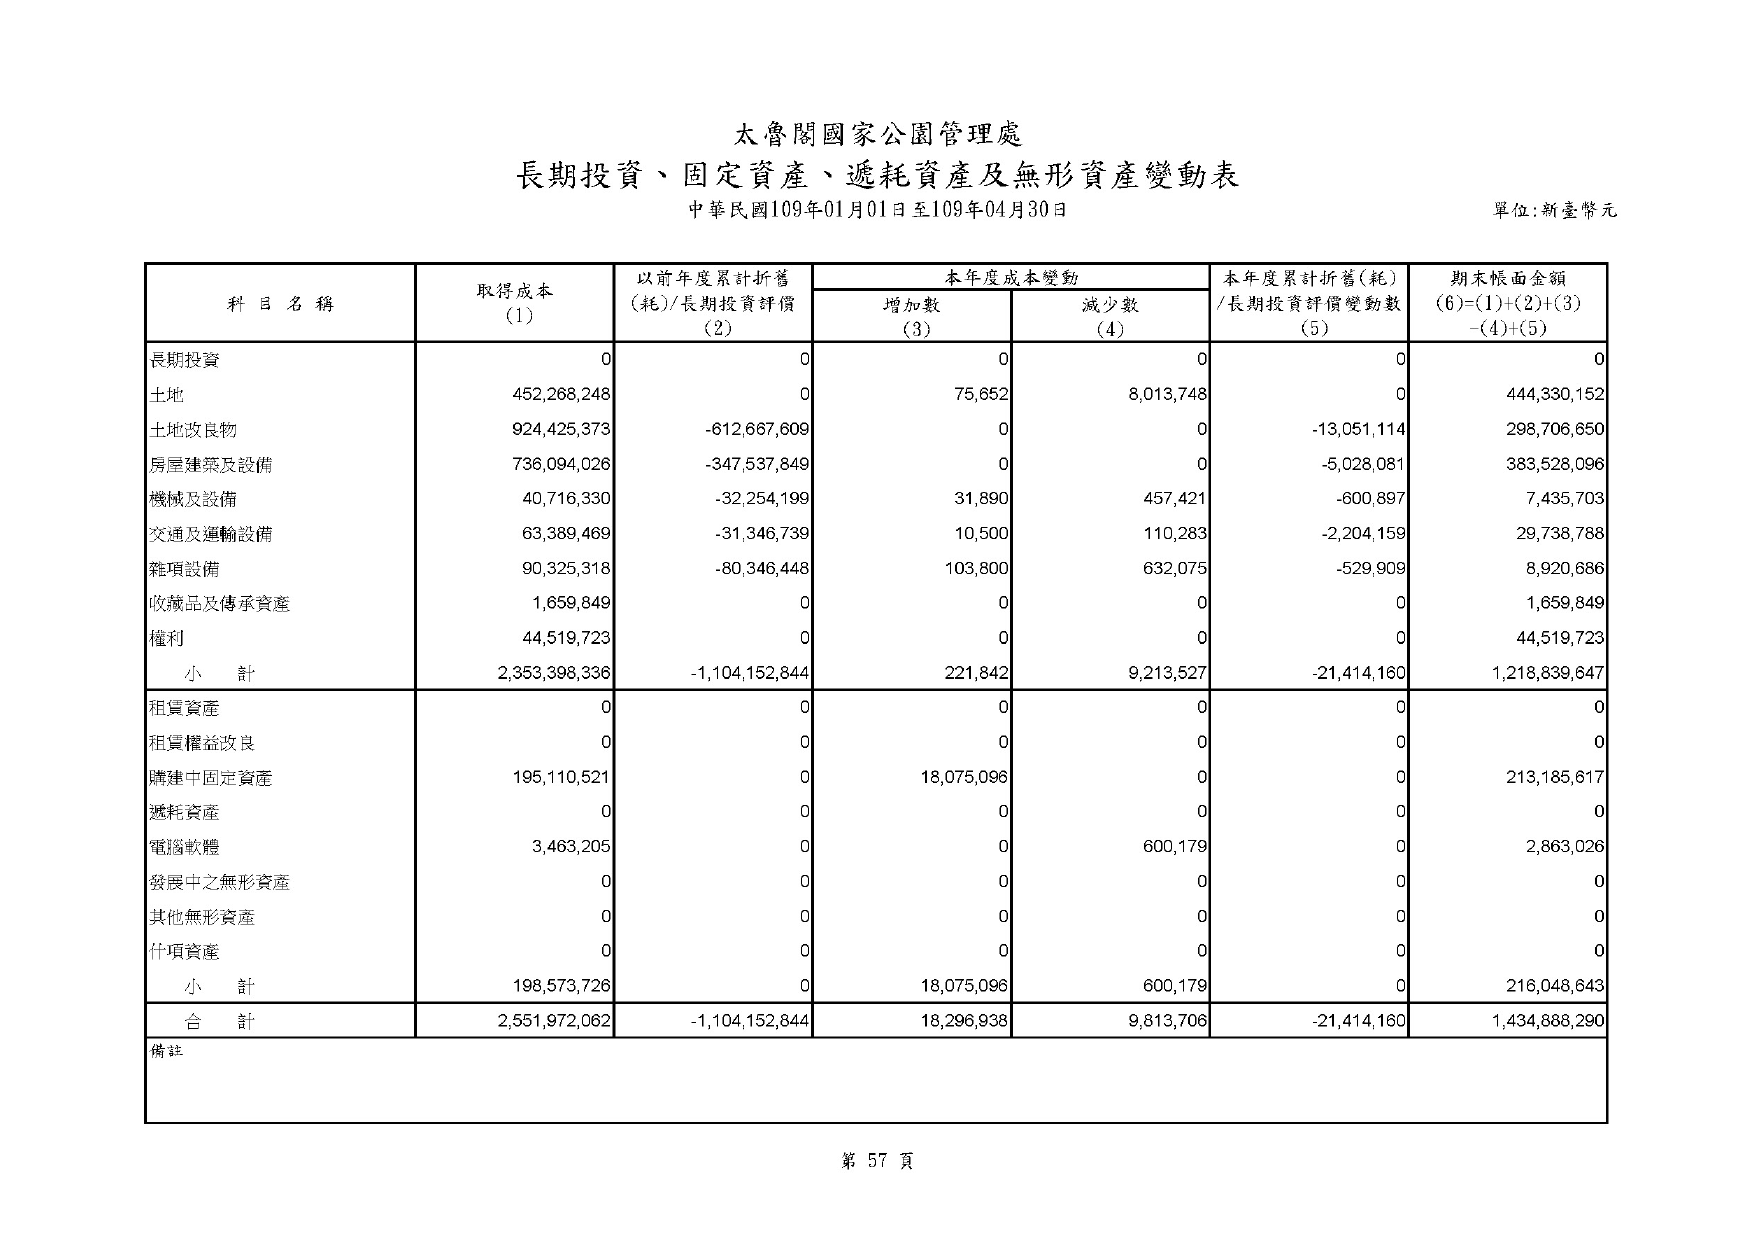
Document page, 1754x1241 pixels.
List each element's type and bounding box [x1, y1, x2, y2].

picture [59, 59, 1695, 1216]
